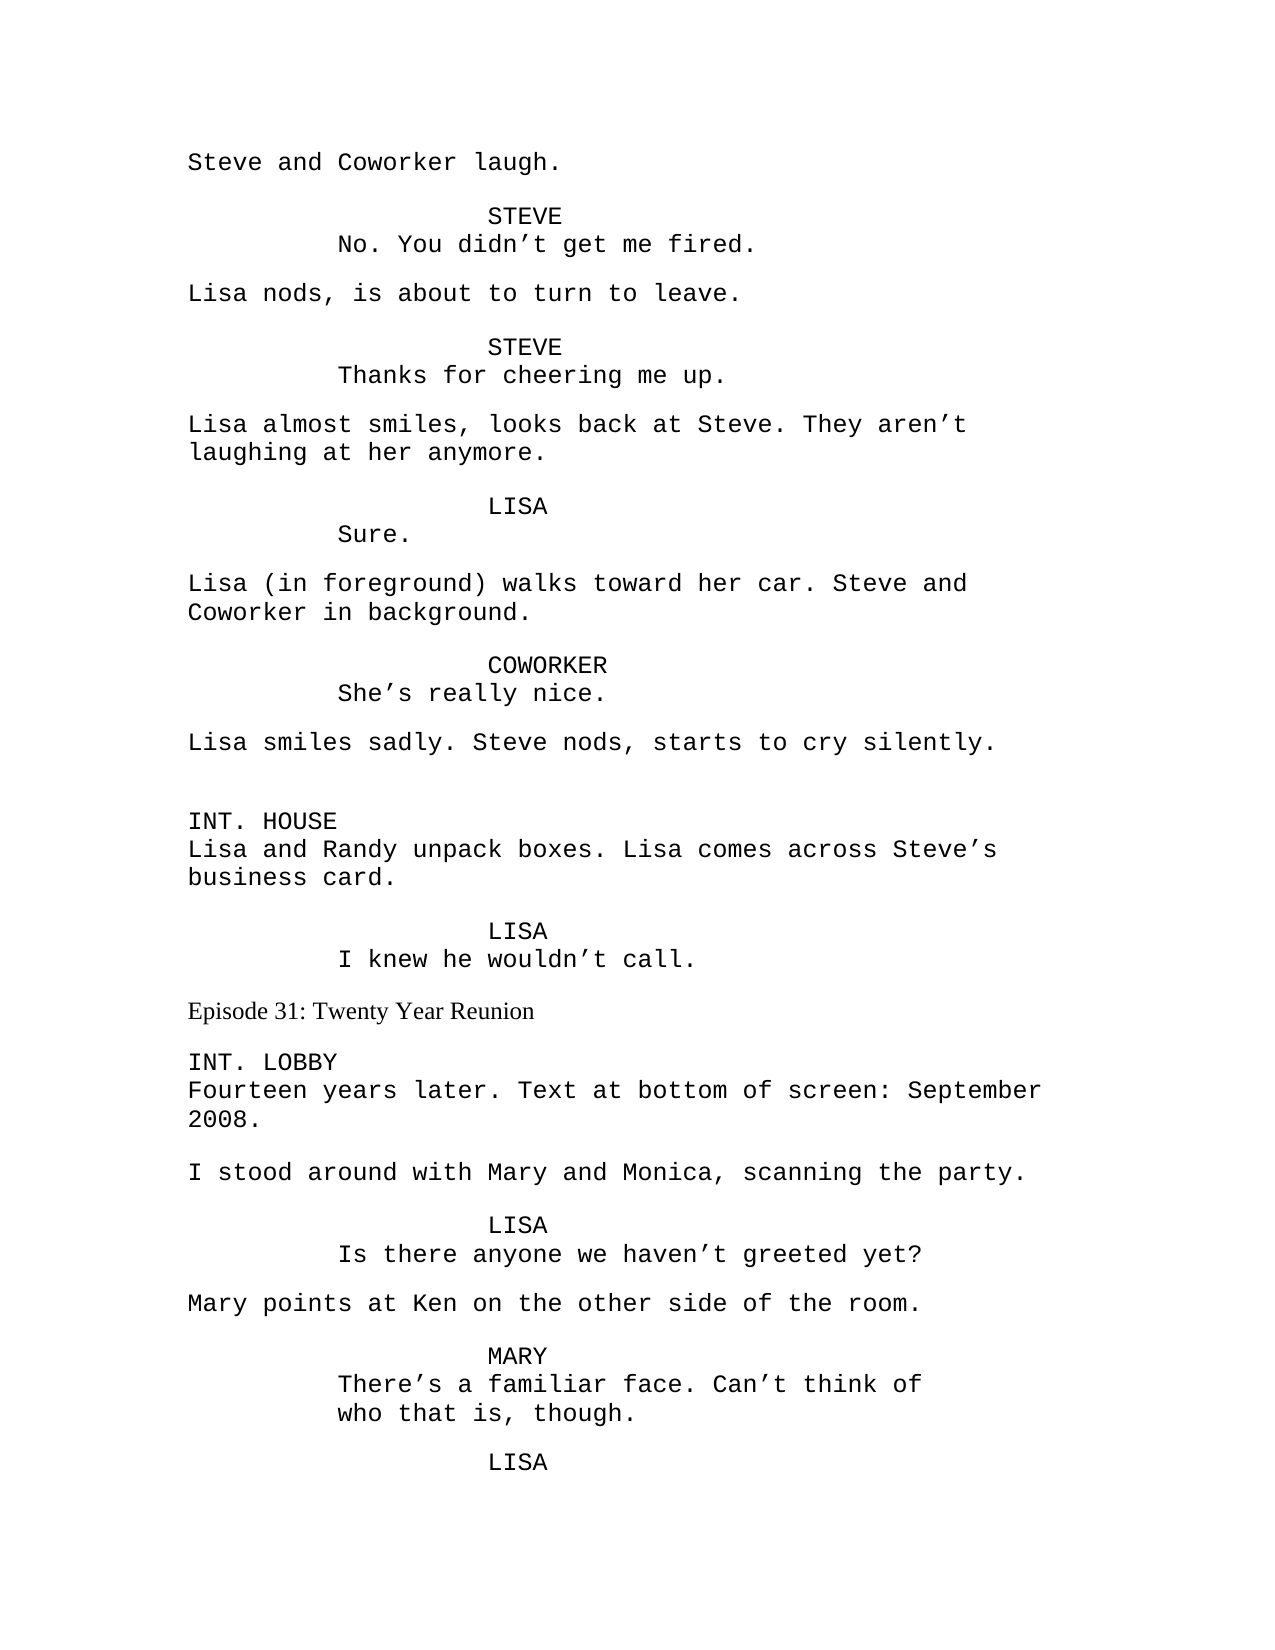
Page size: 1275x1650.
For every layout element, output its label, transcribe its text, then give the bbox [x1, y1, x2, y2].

text STEVE [187, 203, 1087, 232]
text COWORKER [187, 652, 1087, 681]
text LISA [187, 1213, 1087, 1241]
text Is there anyone we haven’t greeted yet? [337, 1241, 937, 1269]
text Steve and Coworker laugh. [187, 150, 1087, 178]
text LISA [187, 1449, 1087, 1478]
text Mary points at Ken on the other side of the room. [187, 1290, 1087, 1319]
text Lisa smiles sadly. Steve nods, starts to cry silently. [187, 730, 1087, 758]
text LISA [187, 918, 1087, 947]
text STEVE [187, 334, 1087, 362]
subtitle INT. HOUSE [187, 808, 1087, 837]
text Lisa (in foreground) walks toward her car. Steve and Coworker in background. [187, 571, 1087, 627]
text I stood around with Mary and Monica, scanning the party. [187, 1159, 1087, 1188]
text Sure. [337, 522, 937, 550]
text I knew he wouldn’t call. [337, 947, 937, 975]
subtitle INT. LOBBY [187, 1049, 1087, 1078]
text Lisa almost smiles, looks back at Steve. They aren’t laughing at her anymore. [187, 412, 1087, 468]
text Thanks for cheering me up. [337, 362, 937, 391]
text Lisa nods, is about to turn to leave. [187, 281, 1087, 309]
text Fourteen years later. Text at bottom of screen: September 2008. [187, 1078, 1087, 1134]
text LISA [187, 493, 1087, 522]
text She’s really nice. [337, 681, 937, 709]
text There’s a familiar face. Can’t think of who that is, though. [337, 1372, 937, 1429]
text MARY [187, 1344, 1087, 1372]
subtitle Episode 31: Twenty Year Reunion [187, 996, 1087, 1024]
text No. You didn’t get me fired. [337, 232, 937, 260]
text Lisa and Randy unpack boxes. Lisa comes across Steve’s business card. [187, 837, 1087, 893]
